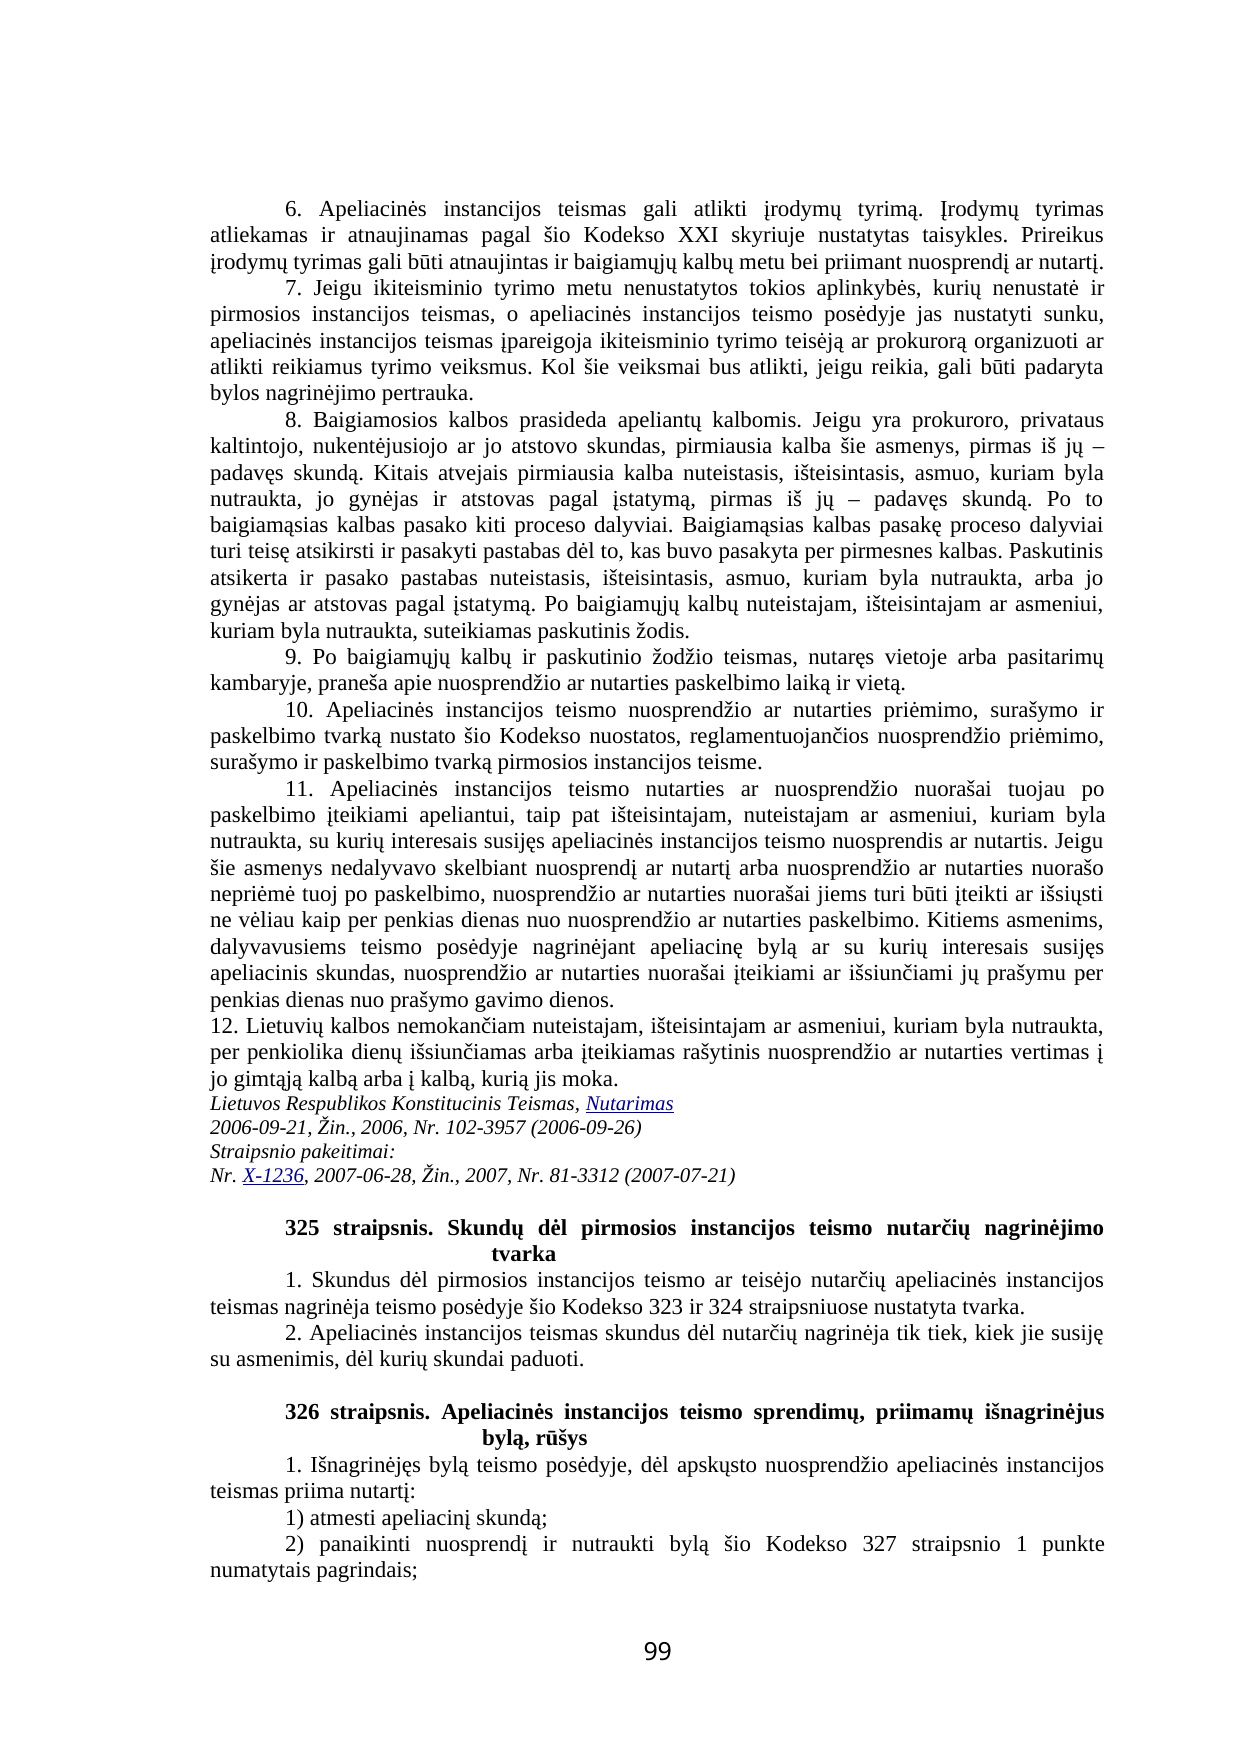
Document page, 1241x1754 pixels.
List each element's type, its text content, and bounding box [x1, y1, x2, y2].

text 2) panaikinti nuosprendį ir nutraukti bylą šio Kodekso 327 straipsnio 1 punkte numatytais pagrindais; [210, 1530, 1106, 1583]
text 326 straipsnis. Apeliacinės instancijos teismo sprendimų, priimamų išnagrinėjus bylą, rūšys [285, 1398, 1106, 1451]
text 8. Baigiamosios kalbos prasideda apeliantų kalbomis. Jeigu yra prokuroro, privataus kaltintojo, nukentėjusiojo ar jo atstovo skundas, pirmiausia kalba šie asmenys, pirmas iš jų – padavęs skundą. Kitais atvejais pirmiausia kalba nuteistasis, išteisintasis, asmuo, kuriam byla nutraukta, jo gynėjas ir atstovas pagal įstatymą, pirmas iš jų – padavęs skundą. Po to baigiamąsias kalbas pasako kiti proceso dalyviai. Baigiamąsias kalbas pasakę proceso dalyviai turi teisę atsikirsti ir pasakyti pastabas dėl to, kas buvo pasakyta per pirmesnes kalbas. Paskutinis atsikerta ir pasako pastabas nuteistasis, išteisintasis, asmuo, kuriam byla nutraukta, arba jo gynėjas ar atstovas pagal įstatymą. Po baigiamųjų kalbų nuteistajam, išteisintajam ar asmeniui, kuriam byla nutraukta, suteikiamas paskutinis žodis. [210, 406, 1106, 643]
text 1. Išnagrinėjęs bylą teismo posėdyje, dėl apskųsto nuosprendžio apeliacinės instancijos teismas priima nutartį: [210, 1451, 1106, 1503]
text Nr. X-1236, 2007-06-28, Žin., 2007, Nr. 81-3312 (2007-07-21) [210, 1163, 1106, 1187]
text 10. Apeliacinės instancijos teismo nuosprendžio ar nutarties priėmimo, surašymo ir paskelbimo tvarką nustato šio Kodekso nuostatos, reglamentuojančios nuosprendžio priėmimo, surašymo ir paskelbimo tvarką pirmosios instancijos teisme. [210, 696, 1106, 775]
text Lietuvos Respublikos Konstitucinis Teismas, Nutarimas [210, 1091, 1106, 1115]
text 1) atmesti apeliacinį skundą; [210, 1503, 1106, 1530]
text 2006-09-21, Žin., 2006, Nr. 102-3957 (2006-09-26) [210, 1115, 1106, 1139]
text 9. Po baigiamųjų kalbų ir paskutinio žodžio teismas, nutaręs vietoje arba pasitarimų kambaryje, praneša apie nuosprendžio ar nutarties paskelbimo laiką ir vietą. [210, 643, 1106, 696]
text 1. Skundus dėl pirmosios instancijos teismo ar teisėjo nutarčių apeliacinės instancijos teismas nagrinėja teismo posėdyje šio Kodekso 323 ir 324 straipsniuose nustatyta tvarka. [210, 1266, 1106, 1319]
text 12. Lietuvių kalbos nemokančiam nuteistajam, išteisintajam ar asmeniui, kuriam byla nutraukta, per penkiolika dienų išsiunčiamas arba įteikiamas rašytinis nuosprendžio ar nutarties vertimas į jo gimtąją kalbą arba į kalbą, kurią jis moka. [210, 1012, 1106, 1091]
text 2. Apeliacinės instancijos teismas skundus dėl nutarčių nagrinėja tik tiek, kiek jie susiję su asmenimis, dėl kurių skundai paduoti. [210, 1319, 1106, 1372]
text 325 straipsnis. Skundų dėl pirmosios instancijos teismo nutarčių nagrinėjimo tvarka [285, 1214, 1106, 1266]
text 11. Apeliacinės instancijos teismo nutarties ar nuosprendžio nuorašai tuojau po paskelbimo įteikiami apeliantui, taip pat išteisintajam, nuteistajam ar asmeniui, kuriam byla nutraukta, su kurių interesais susijęs apeliacinės instancijos teismo nuosprendis ar nutartis. Jeigu šie asmenys nedalyvavo skelbiant nuosprendį ar nutartį arba nuosprendžio ar nutarties nuorašo nepriėmė tuoj po paskelbimo, nuosprendžio ar nutarties nuorašai jiems turi būti įteikti ar išsiųsti ne vėliau kaip per penkias dienas nuo nuosprendžio ar nutarties paskelbimo. Kitiems asmenims, dalyvavusiems teismo posėdyje nagrinėjant apeliacinę bylą ar su kurių interesais susijęs apeliacinis skundas, nuosprendžio ar nutarties nuorašai įteikiami ar išsiunčiami jų prašymu per penkias dienas nuo prašymo gavimo dienos. [210, 775, 1106, 1012]
text Straipsnio pakeitimai: [210, 1139, 1106, 1163]
text 7. Jeigu ikiteisminio tyrimo metu nenustatytos tokios aplinkybės, kurių nenustatė ir pirmosios instancijos teismas, o apeliacinės instancijos teismo posėdyje jas nustatyti sunku, apeliacinės instancijos teismas įpareigoja ikiteisminio tyrimo teisėją ar prokurorą organizuoti ar atlikti reikiamus tyrimo veiksmus. Kol šie veiksmai bus atlikti, jeigu reikia, gali būti padaryta bylos nagrinėjimo pertrauka. [210, 274, 1106, 406]
text 6. Apeliacinės instancijos teismas gali atlikti įrodymų tyrimą. Įrodymų tyrimas atliekamas ir atnaujinamas pagal šio Kodekso XXI skyriuje nustatytas taisykles. Prireikus įrodymų tyrimas gali būti atnaujintas ir baigiamųjų kalbų metu bei priimant nuosprendį ar nutartį. [210, 195, 1106, 274]
